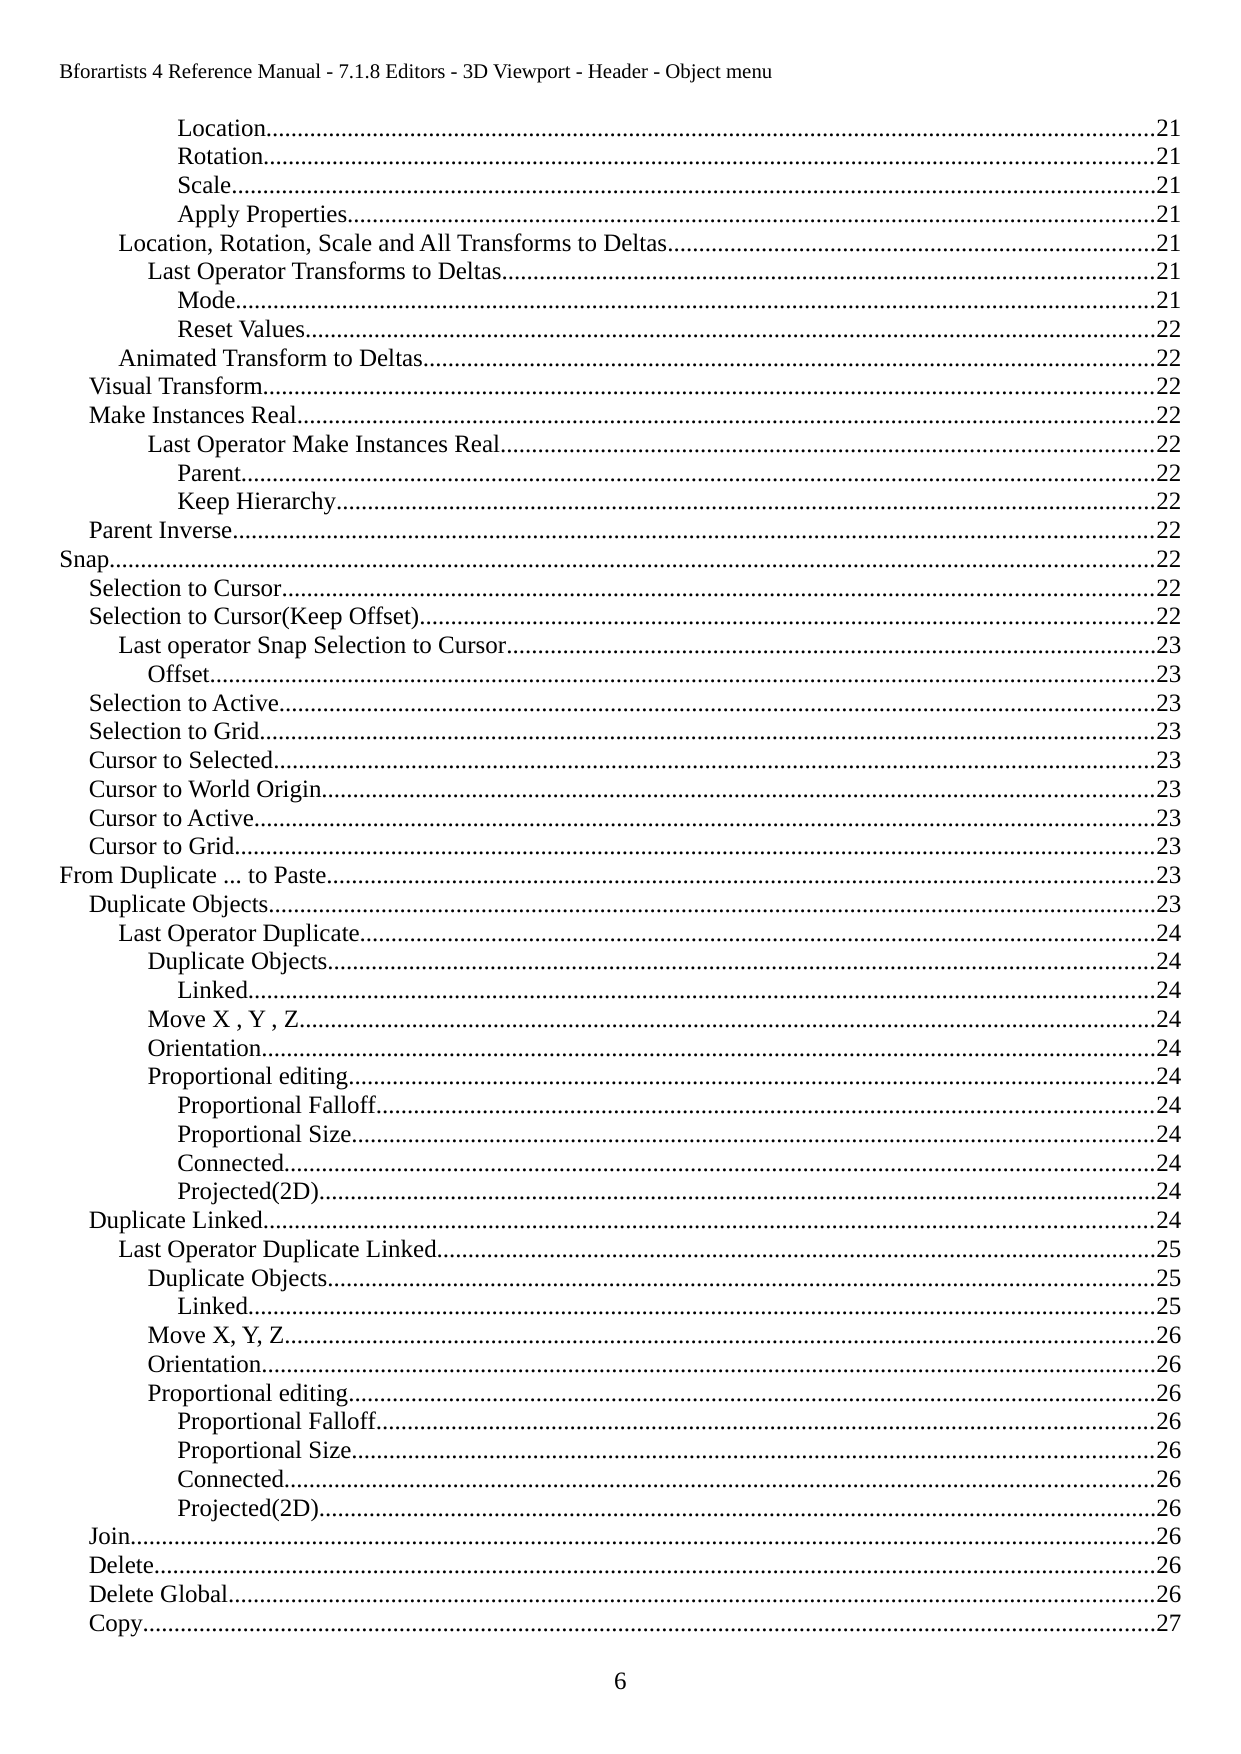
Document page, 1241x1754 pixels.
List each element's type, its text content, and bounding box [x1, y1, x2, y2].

text Cursor to World Origin 23 [88, 774, 1181, 803]
text Selection to Grid 23 [88, 716, 1181, 745]
text Parent Inverse 22 [88, 515, 1181, 544]
text Duplicate Objects 24 [147, 946, 1181, 975]
text Orientation 24 [147, 1033, 1181, 1061]
text Last Operator Duplicate Linked 25 [118, 1234, 1181, 1263]
text Selection to Cursor(Keep Offset) 22 [88, 601, 1181, 630]
text Last Operator Duplicate 24 [118, 918, 1181, 946]
text Proportional Size 26 [177, 1435, 1181, 1464]
text Scale 21 [177, 170, 1181, 199]
text Delete Global 26 [88, 1579, 1181, 1608]
text Reset Values 22 [177, 314, 1181, 343]
text Apply Properties 21 [177, 199, 1181, 228]
text Location, Rotation, Scale and All Transforms to Deltas 21 [118, 228, 1181, 256]
text Copy 27 [88, 1608, 1181, 1636]
text Location 21 [177, 113, 1181, 141]
text Mode 21 [177, 285, 1181, 314]
text Duplicate Objects 23 [88, 889, 1181, 918]
text Connected 24 [177, 1148, 1181, 1176]
text Animated Transform to Deltas 22 [118, 343, 1181, 371]
text Selection to Active 23 [88, 688, 1181, 716]
text Linked 24 [177, 975, 1181, 1004]
text Selection to Cursor 22 [88, 573, 1181, 601]
text Proportional Falloff 24 [177, 1090, 1181, 1119]
text Last Operator Make Instances Real 22 [147, 429, 1181, 458]
text Snap 22 [59, 544, 1181, 573]
text Visual Transform 22 [88, 371, 1181, 400]
text Orientation 26 [147, 1349, 1181, 1378]
text Proportional Falloff 26 [177, 1406, 1181, 1435]
text Move X, Y, Z 26 [147, 1320, 1181, 1349]
text Join 26 [88, 1521, 1181, 1550]
text Cursor to Selected 23 [88, 745, 1181, 774]
text Parent 22 [177, 458, 1181, 486]
text Last operator Snap Selection to Cursor 23 [118, 630, 1181, 659]
text Make Instances Real 22 [88, 400, 1181, 429]
text Proportional editing 26 [147, 1378, 1181, 1406]
text Move X , Y , Z 24 [147, 1004, 1181, 1033]
text Projected(2D) 26 [177, 1493, 1181, 1521]
text Projected(2D) 24 [177, 1176, 1181, 1205]
text Proportional Size 24 [177, 1119, 1181, 1148]
text From Duplicate ... to Paste 23 [59, 860, 1181, 889]
text Duplicate Linked 24 [88, 1205, 1181, 1234]
text Cursor to Grid 23 [88, 831, 1181, 860]
text Cursor to Active 23 [88, 803, 1181, 831]
text Proportional editing 24 [147, 1061, 1181, 1090]
text Connected 26 [177, 1464, 1181, 1493]
text Rotation 21 [177, 141, 1181, 170]
text Delete 26 [88, 1550, 1181, 1579]
text Duplicate Objects 25 [147, 1263, 1181, 1291]
text Offset 23 [147, 659, 1181, 688]
text Linked 25 [177, 1291, 1181, 1320]
text Last Operator Transforms to Deltas 21 [147, 256, 1181, 285]
text Keep Hierarchy 22 [177, 486, 1181, 515]
